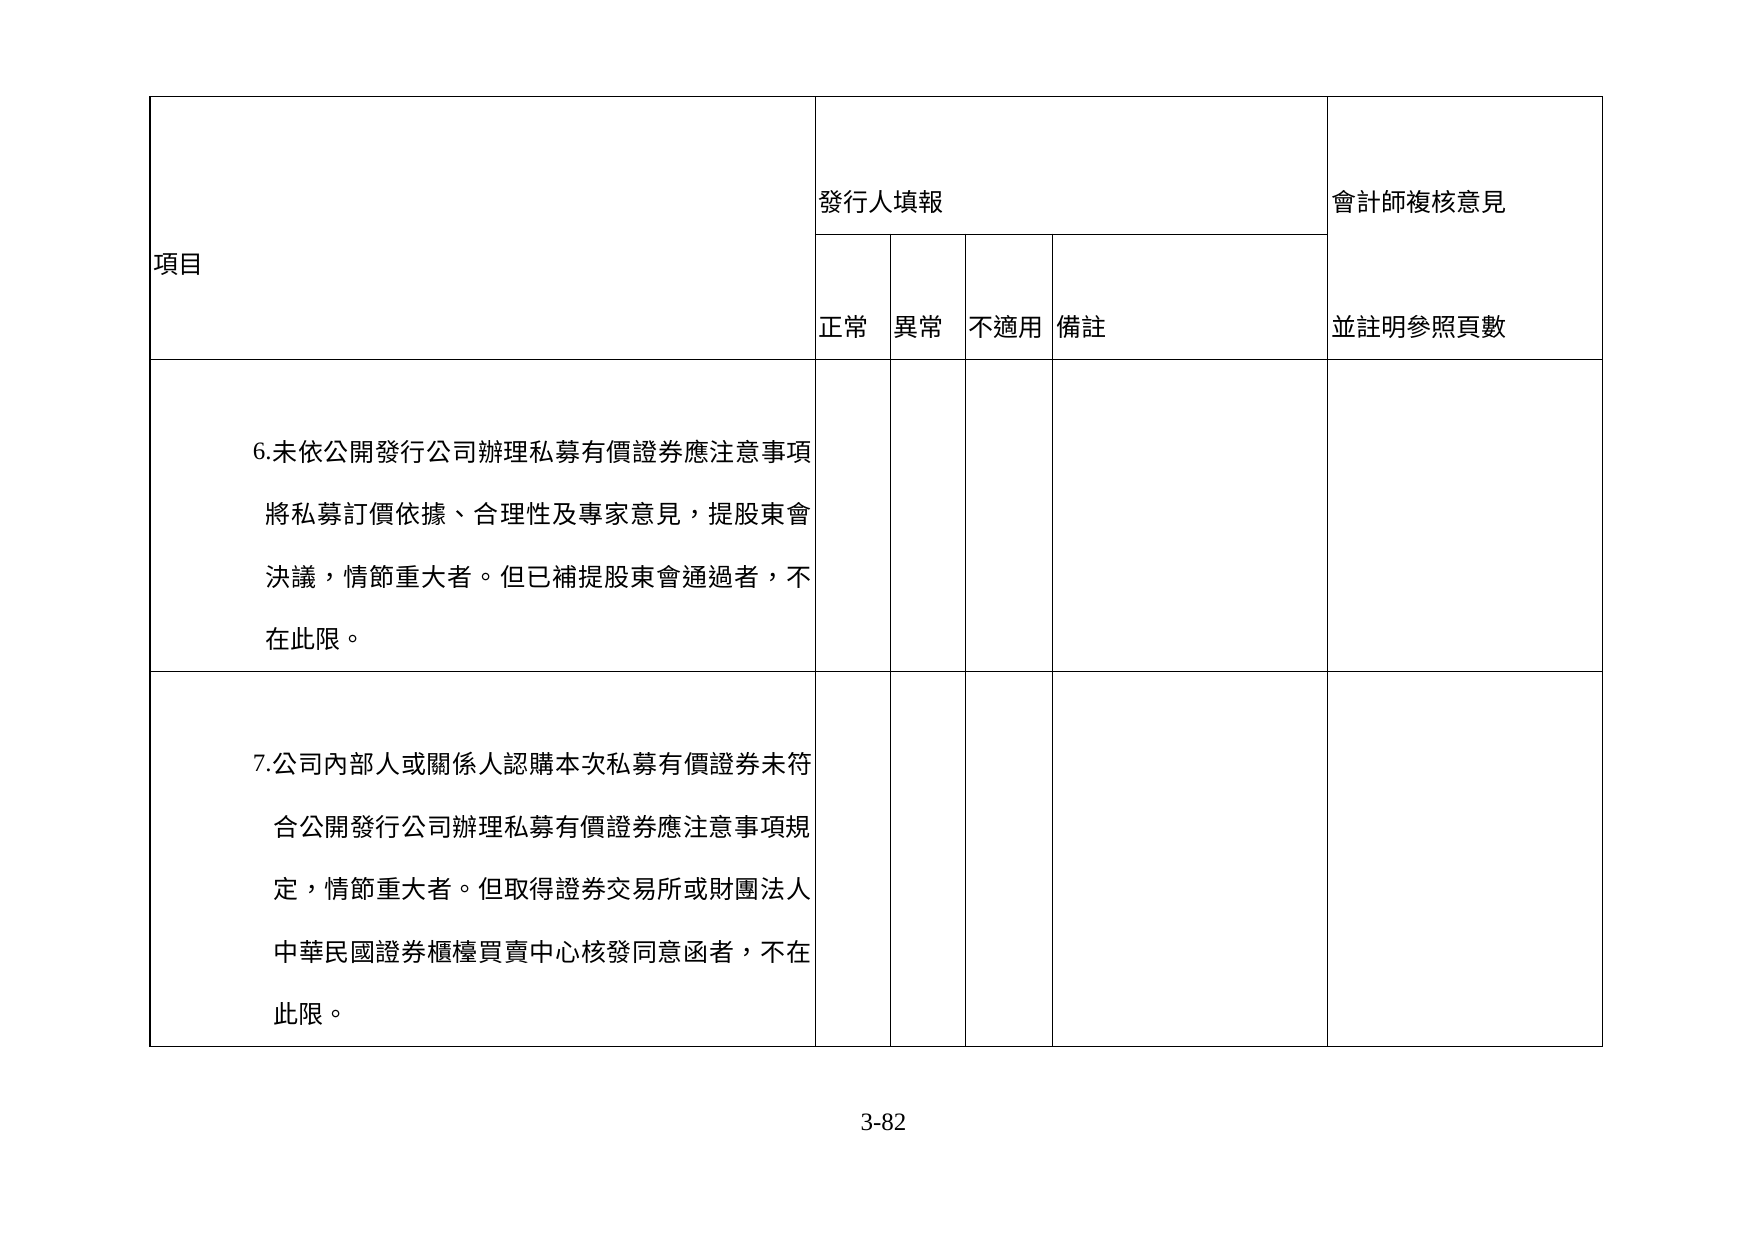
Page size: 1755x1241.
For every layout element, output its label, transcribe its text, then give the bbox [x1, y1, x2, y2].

table_cell [816, 672, 890, 1046]
table_header 會計師複核意見 並註明參照頁數 [1328, 97, 1602, 358]
table_cell 7.公司內部人或關係人認購本次私募有價證券未符合公開發行公司辦理私募有價證券應注意事項規定，情節重大者。但取得證券交易所或財團法人中華民國證券櫃檯買賣中心核發同意函者，不在此限。 [151, 672, 815, 1046]
table_cell 正常 [816, 235, 890, 358]
table_cell [966, 360, 1052, 671]
table_cell 備註 [1053, 235, 1327, 358]
table_cell [966, 672, 1052, 1046]
table_cell [891, 360, 965, 671]
table_cell 不適用 [966, 235, 1052, 358]
table_cell [1053, 672, 1327, 1046]
table_cell [1328, 360, 1602, 671]
table_cell [816, 360, 890, 671]
table_cell 6.未依公開發行公司辦理私募有價證券應注意事項將私募訂價依據、合理性及專家意見，提股東會決議，情節重大者。但已補提股東會通過者，不在此限。 [151, 360, 815, 671]
table_cell [891, 672, 965, 1046]
table_header 發行人填報 [816, 97, 1327, 233]
table_cell 異常 [891, 235, 965, 358]
table_header 項目 [151, 97, 815, 358]
table_cell [1328, 672, 1602, 1046]
table_cell [1053, 360, 1327, 671]
